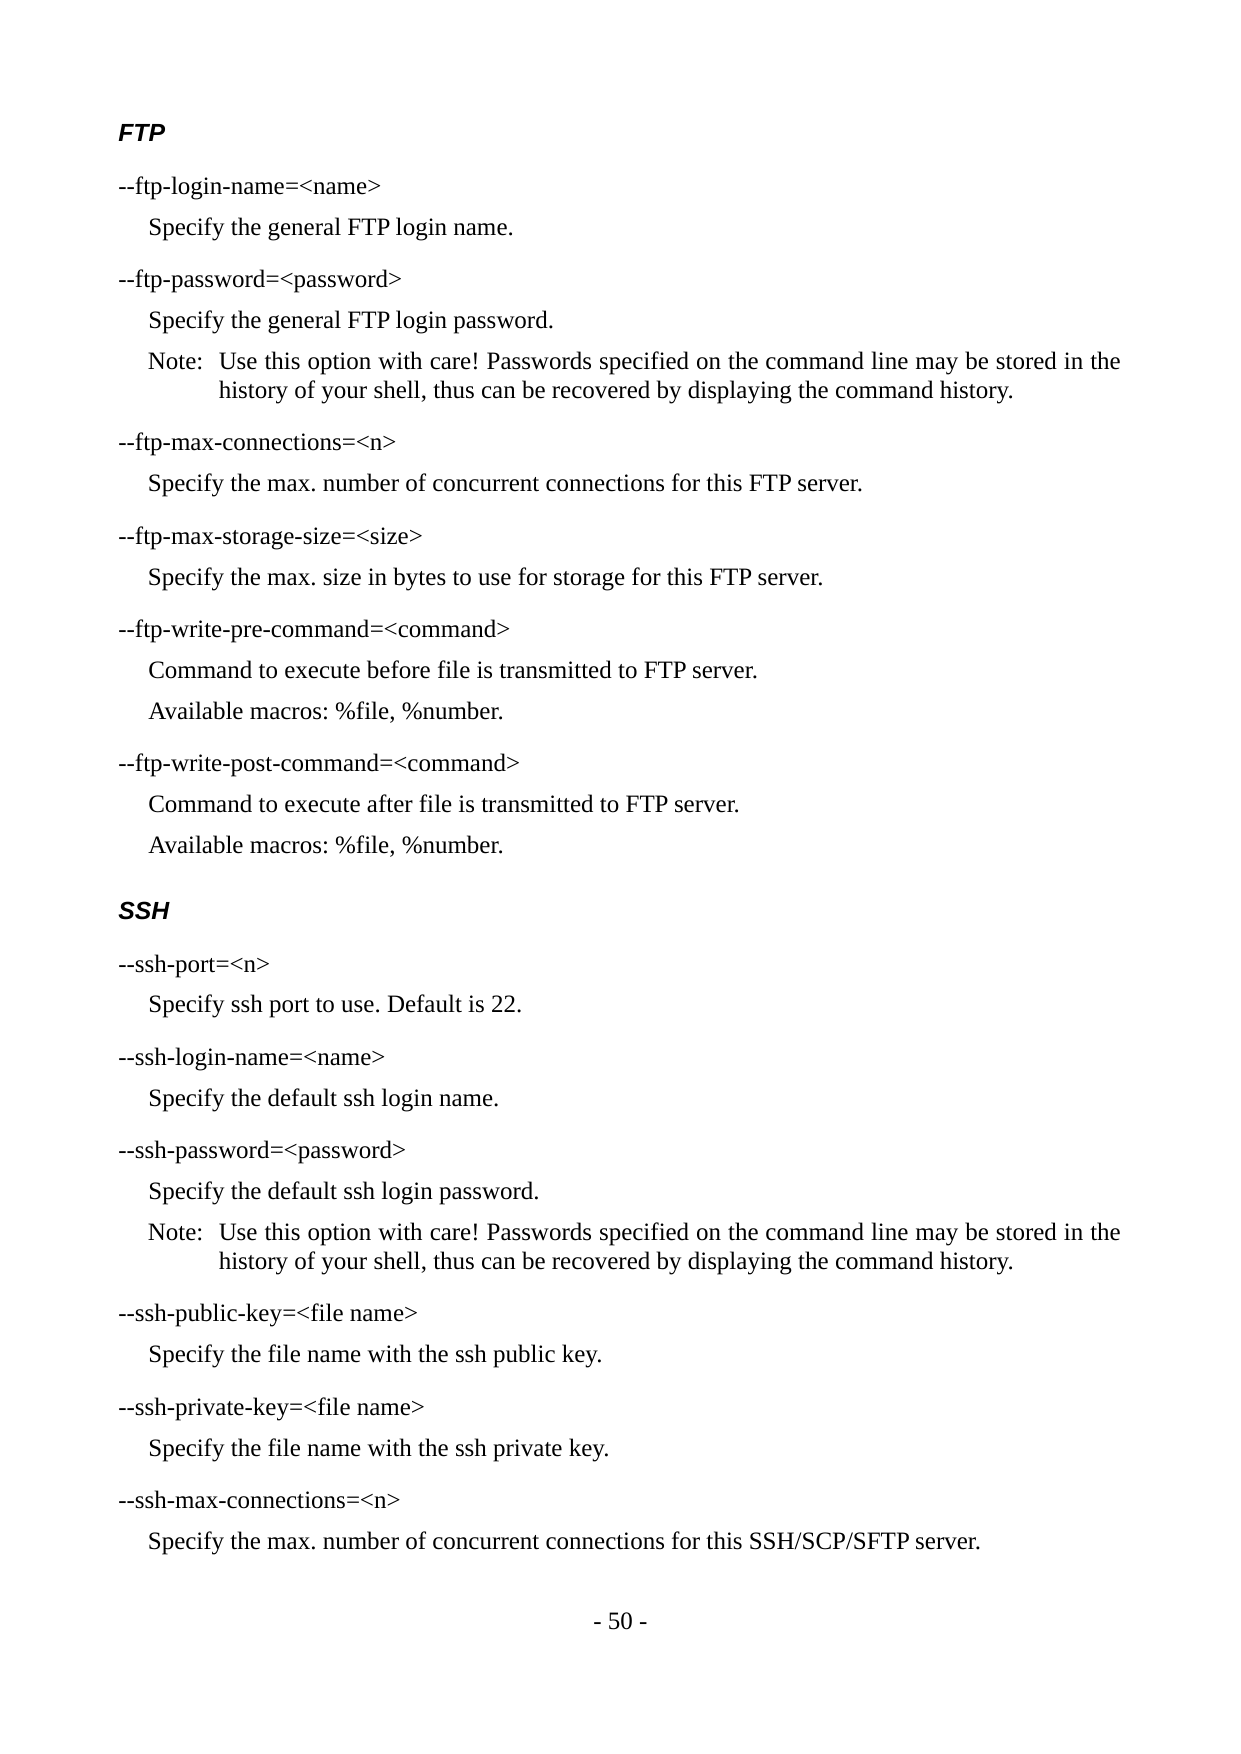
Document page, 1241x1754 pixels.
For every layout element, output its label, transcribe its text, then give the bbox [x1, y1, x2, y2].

text Note: Use this option with care! Passwords specified on the command line may be stored in the history of your shell, thus can be recovered by displaying the command history. [148, 346, 1122, 403]
title --ftp-login-name=<name> [118, 171, 1122, 200]
text Specify the default ssh login name. [148, 1083, 1122, 1112]
subtitle FTP [118, 118, 1122, 147]
text Command to execute after file is transmitted to FTP server. [148, 789, 1122, 818]
subtitle SSH [118, 896, 1122, 924]
title --ftp-max-connections=<n> [118, 427, 1122, 456]
title --ftp-max-storage-size=<size> [118, 521, 1122, 550]
title --ssh-login-name=<name> [118, 1042, 1122, 1071]
text Note: Use this option with care! Passwords specified on the command line may be stored in the history of your shell, thus can be recovered by displaying the command history. [148, 1217, 1122, 1274]
text Specify the max. size in bytes to use for storage for this FTP server. [148, 562, 1122, 590]
text Command to execute before file is transmitted to FTP server. [148, 655, 1122, 684]
text Available macros: %file, %number. [148, 830, 1122, 859]
text Specify the file name with the ssh private key. [148, 1433, 1122, 1461]
title --ftp-write-post-command=<command> [118, 748, 1122, 777]
title --ftp-write-pre-command=<command> [118, 614, 1122, 643]
title --ssh-private-key=<file name> [118, 1392, 1122, 1421]
text Specify the file name with the ssh public key. [148, 1339, 1122, 1368]
title --ftp-password=<password> [118, 264, 1122, 293]
title --ssh-max-connections=<n> [118, 1485, 1122, 1514]
text Specify ssh port to use. Default is 22. [148, 989, 1122, 1018]
title --ssh-password=<password> [118, 1136, 1122, 1164]
text Available macros: %file, %number. [148, 696, 1122, 724]
title --ssh-port=<n> [118, 949, 1122, 977]
text Specify the max. number of concurrent connections for this SSH/SCP/SFTP server. [148, 1526, 1122, 1555]
text Specify the general FTP login name. [148, 212, 1122, 241]
text Specify the max. number of concurrent connections for this FTP server. [148, 468, 1122, 497]
text Specify the default ssh login password. [148, 1176, 1122, 1205]
text Specify the general FTP login password. [148, 305, 1122, 334]
title --ssh-public-key=<file name> [118, 1298, 1122, 1327]
